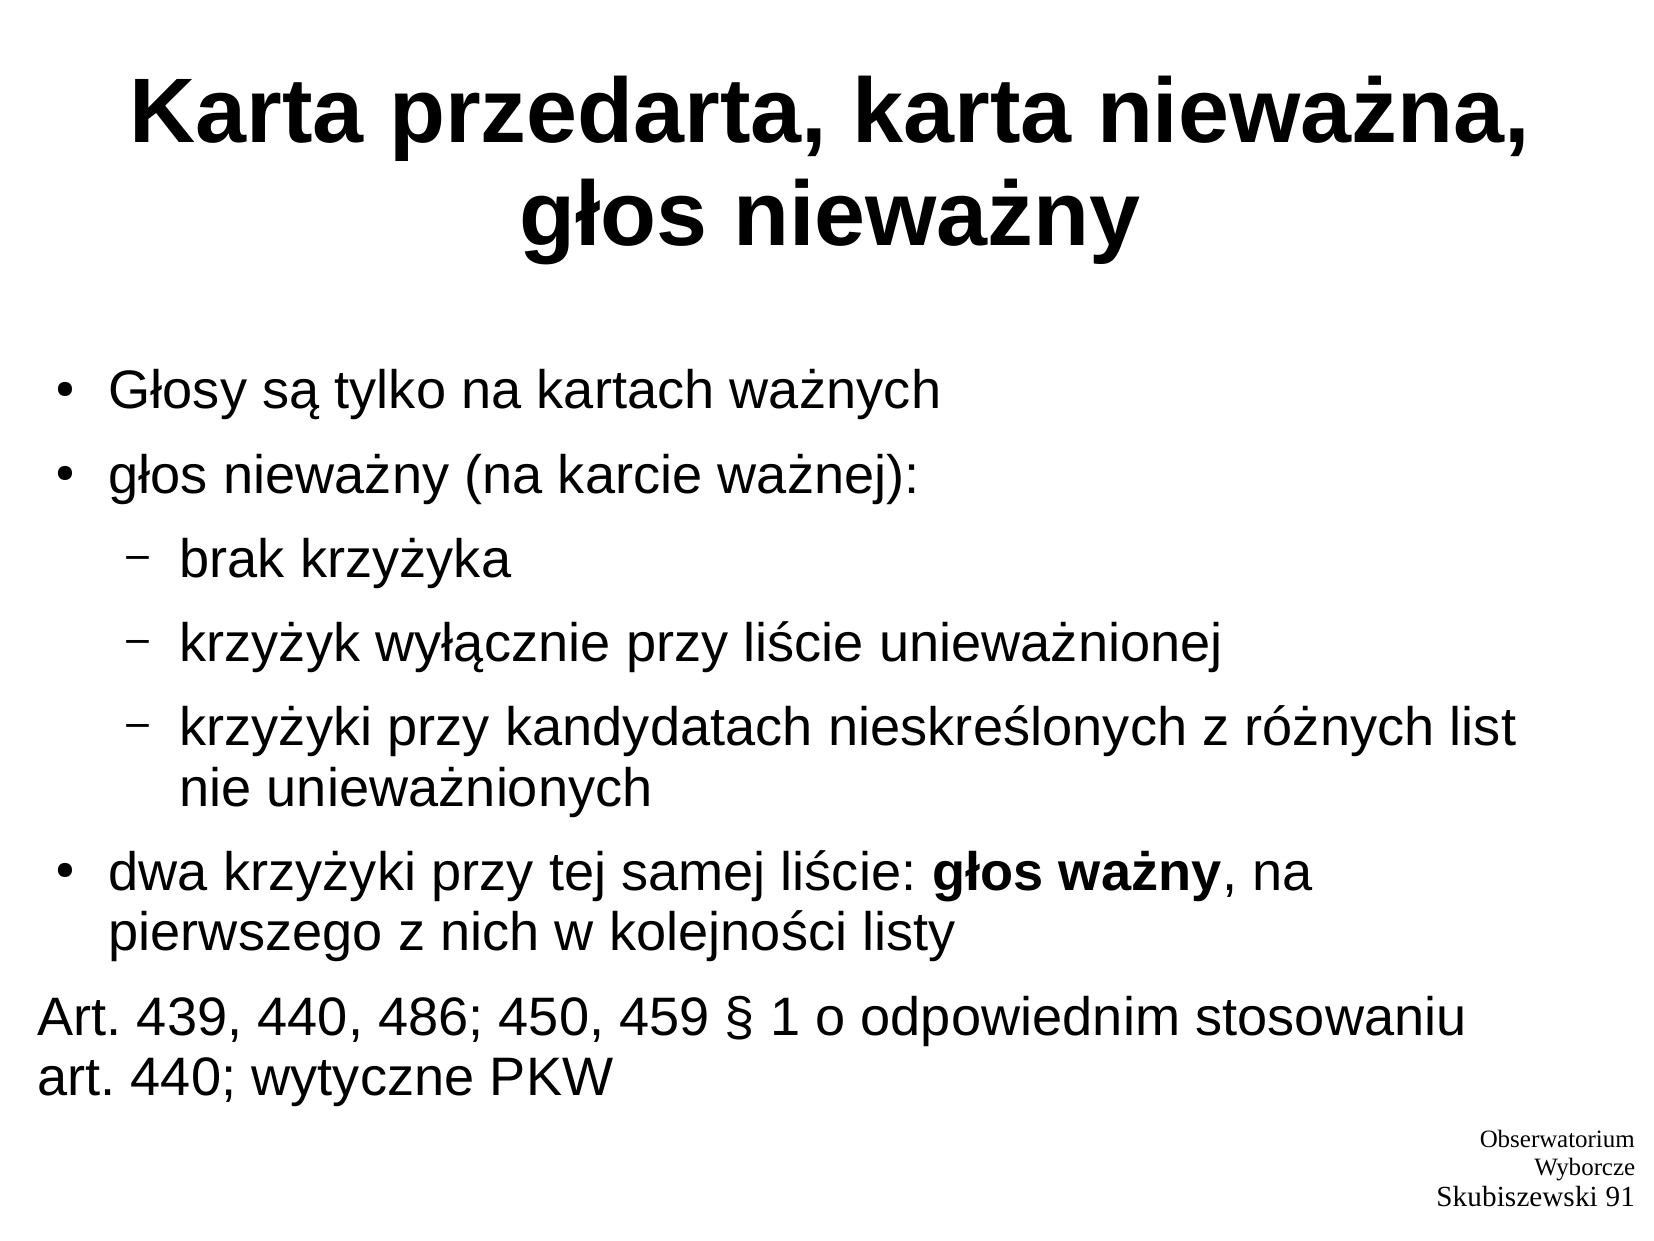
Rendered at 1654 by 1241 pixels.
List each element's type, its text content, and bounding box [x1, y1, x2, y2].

title Karta przedarta, karta nieważna, głos nieważny [86, 60, 1575, 266]
list Głosy są tylko na kartach ważnych głos nieważny (na karcie ważnej): brak krzyżyka krzyżyk wyłącznie przy liście unieważnionej krzyżyki przy kandydatach nieskreślonych z różnych list nie unieważnionych dwa krzyżyki przy tej samej liście: głos ważny, na pierwszego z nich w kolejności listy Art. 439, 440, 486; 450, 459 § 1 o odpowiednim stosowaniu art. 440; wytyczne PKW [37, 360, 1591, 1226]
